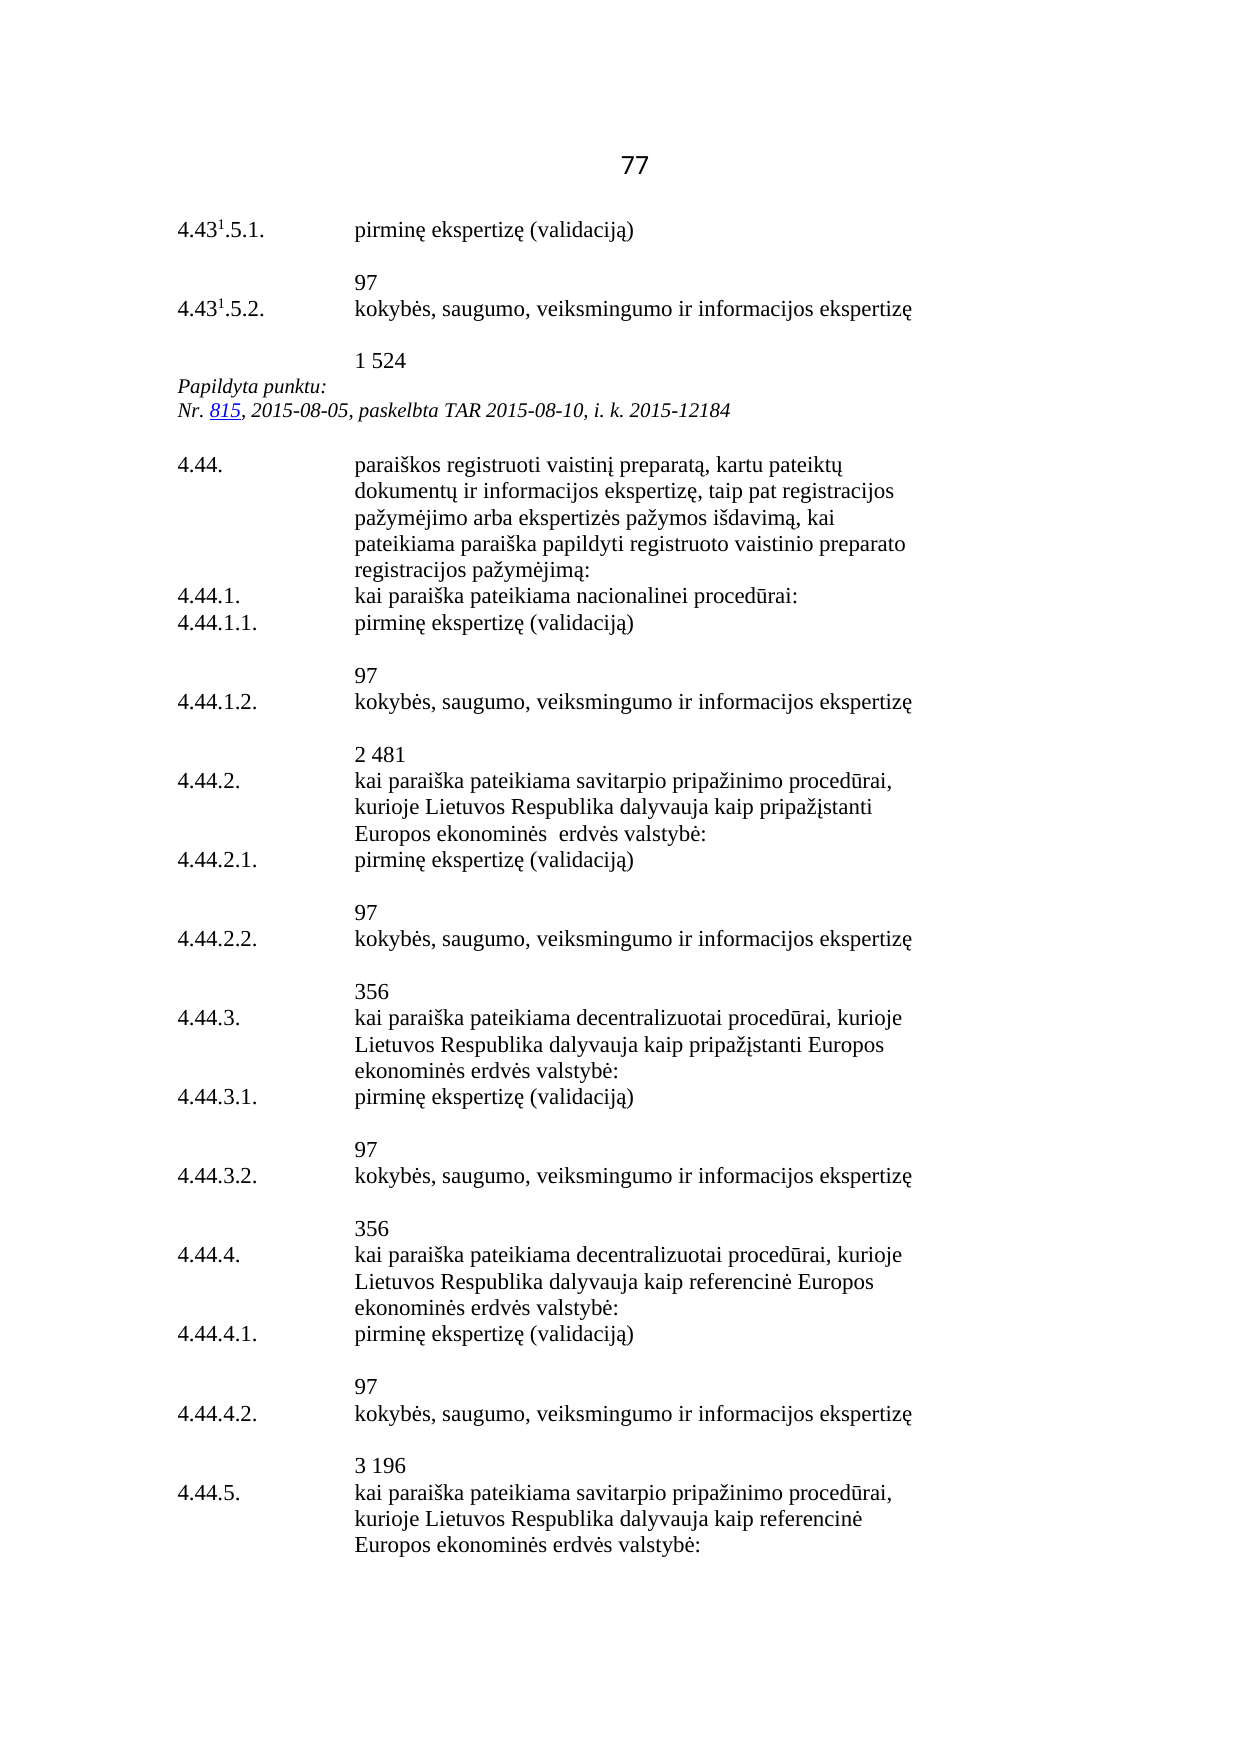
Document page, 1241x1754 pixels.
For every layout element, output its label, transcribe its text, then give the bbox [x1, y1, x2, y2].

text 4.44. paraiškos registruoti vaistinį preparatą, kartu pateiktų [177, 451, 945, 477]
text 4.44.4.1. pirminę ekspertizę (validaciją) 97 [177, 1321, 945, 1399]
text kurioje Lietuvos Respublika dalyvauja kaip pripažįstanti [354, 793, 945, 820]
text 4.44.2. kai paraiška pateikiama savitarpio pripažinimo procedūrai, [177, 767, 945, 793]
text ekonominės erdvės valstybė: [354, 1294, 945, 1321]
text 4.431.5.2. kokybės, saugumo, veiksmingumo ir informacijos ekspertizę 1 524 [177, 295, 945, 374]
text Papildyta punktu: [177, 374, 1093, 398]
text Lietuvos Respublika dalyvauja kaip referencinė Europos [354, 1268, 945, 1294]
text Lietuvos Respublika dalyvauja kaip pripažįstanti Europos [354, 1031, 945, 1057]
text 4.431.5.1. pirminę ekspertizę (validaciją) 97 [177, 216, 945, 295]
text 4.44.1.1. pirminę ekspertizę (validaciją) 97 [177, 609, 945, 688]
text ekonominės erdvės valstybė: [354, 1057, 945, 1083]
text 4.44.1. kai paraiška pateikiama nacionalinei procedūrai: [177, 583, 945, 609]
text Europos ekonominės erdvės valstybė: [354, 1531, 945, 1558]
text pažymėjimo arba ekspertizės pažymos išdavimą, kai [354, 503, 945, 530]
text dokumentų ir informacijos ekspertizę, taip pat registracijos [354, 477, 945, 503]
text 4.44.4. kai paraiška pateikiama decentralizuotai procedūrai, kurioje [177, 1241, 945, 1268]
text 4.44.3.1. pirminę ekspertizę (validaciją) 97 [177, 1083, 945, 1162]
text Nr. 815, 2015-08-05, paskelbta TAR 2015-08-10, i. k. 2015-12184 [177, 398, 1093, 422]
text 4.44.1.2. kokybės, saugumo, veiksmingumo ir informacijos ekspertizę 2 481 [177, 688, 945, 767]
text 4.44.4.2. kokybės, saugumo, veiksmingumo ir informacijos ekspertizę 3 196 [177, 1399, 945, 1479]
text Europos ekonominės erdvės valstybė: [354, 820, 945, 846]
text kurioje Lietuvos Respublika dalyvauja kaip referencinė [354, 1505, 945, 1531]
text 4.44.3.2. kokybės, saugumo, veiksmingumo ir informacijos ekspertizę 356 [177, 1162, 945, 1241]
text 4.44.2.1. pirminę ekspertizę (validaciją) 97 [177, 846, 945, 925]
text 4.44.5. kai paraiška pateikiama savitarpio pripažinimo procedūrai, [177, 1479, 945, 1505]
text registracijos pažymėjimą: [354, 556, 945, 583]
text 4.44.3. kai paraiška pateikiama decentralizuotai procedūrai, kurioje [177, 1004, 945, 1031]
text 4.44.2.2. kokybės, saugumo, veiksmingumo ir informacijos ekspertizę 356 [177, 925, 945, 1004]
text pateikiama paraiška papildyti registruoto vaistinio preparato [354, 530, 945, 556]
